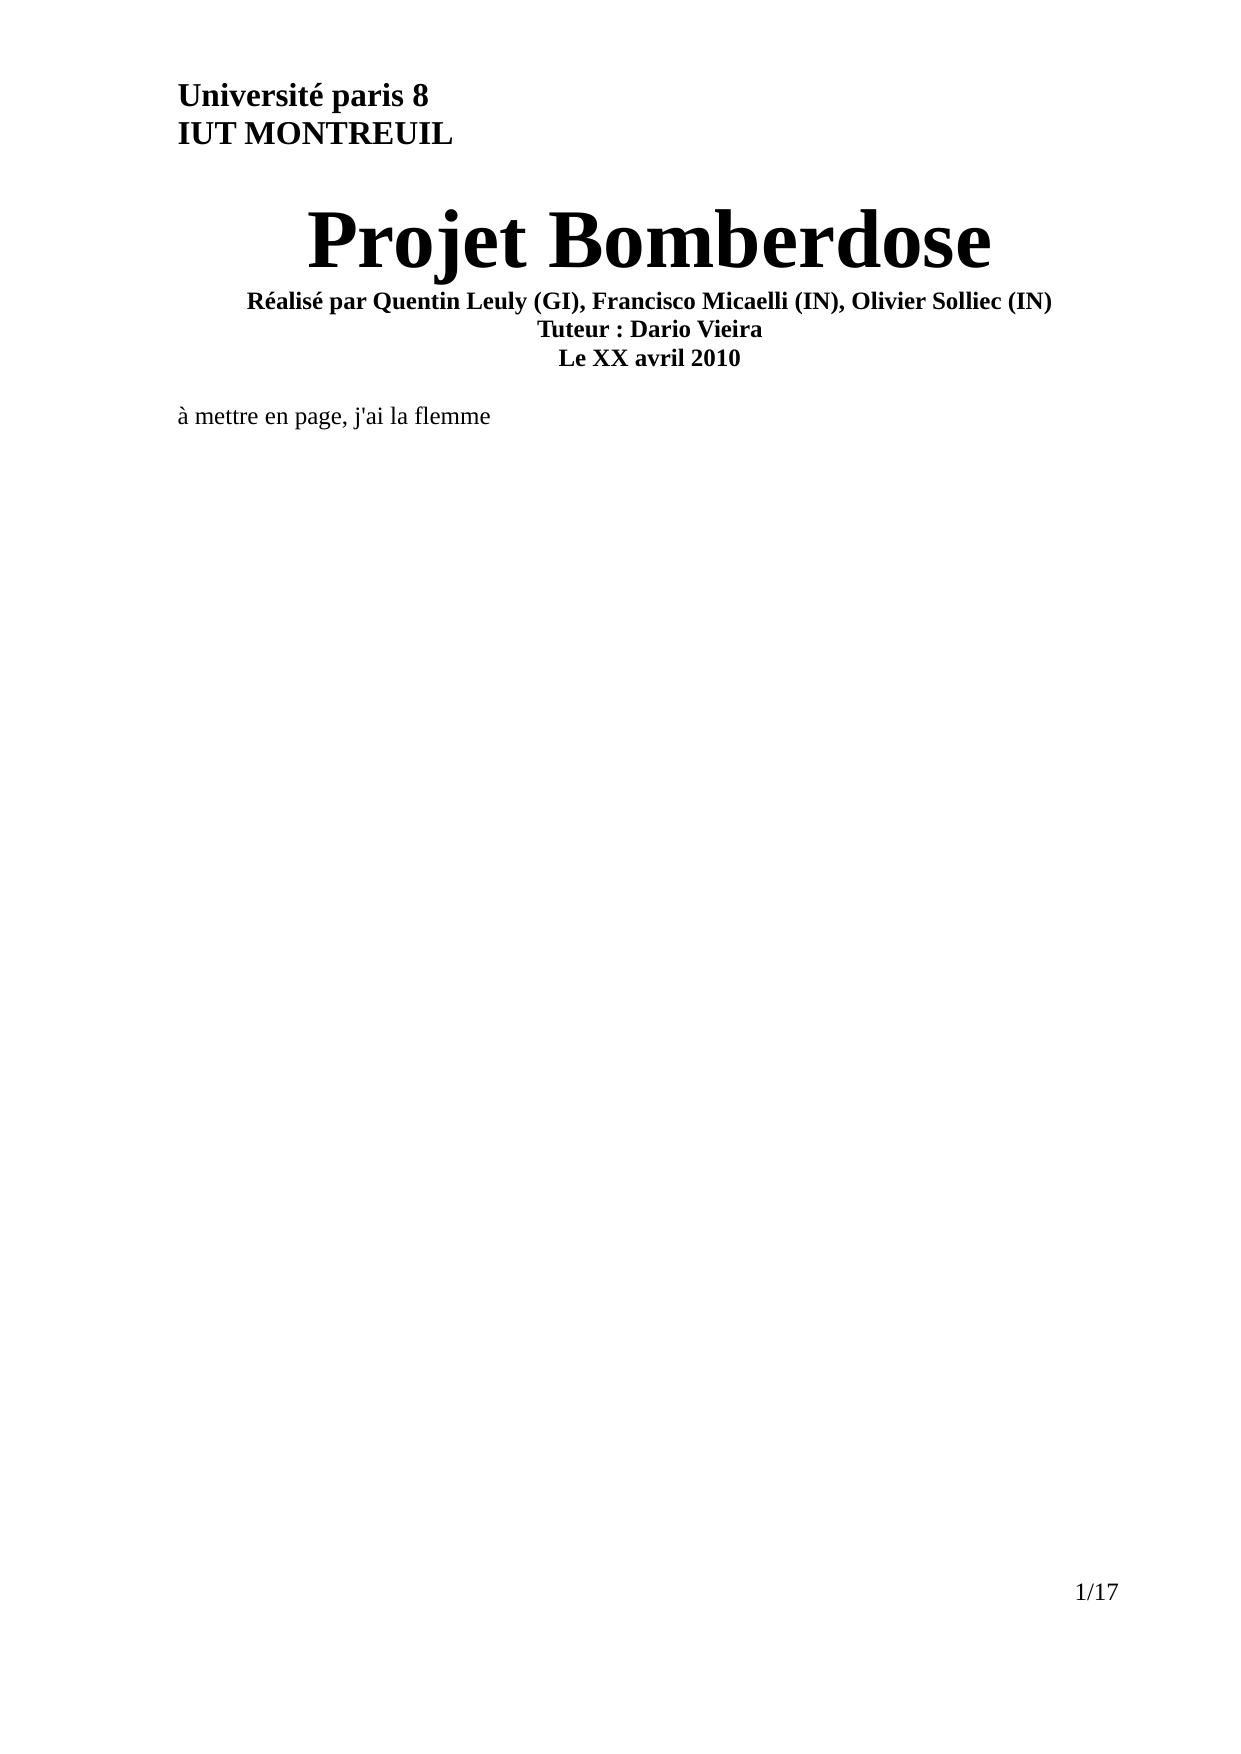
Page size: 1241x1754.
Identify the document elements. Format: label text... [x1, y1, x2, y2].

text Réalisé par Quentin Leuly (GI), Francisco Micaelli (IN), Olivier Solliec (IN) [177, 286, 1122, 314]
text Le XX avril 2010 [177, 343, 1122, 372]
text à mettre en page, j'ai la flemme [177, 401, 1122, 429]
text Université paris 8 [177, 75, 1122, 113]
text Projet Bomberdose [177, 190, 1122, 286]
text Tuteur : Dario Vieira [177, 314, 1122, 343]
text IUT MONTREUIL [177, 113, 1122, 152]
